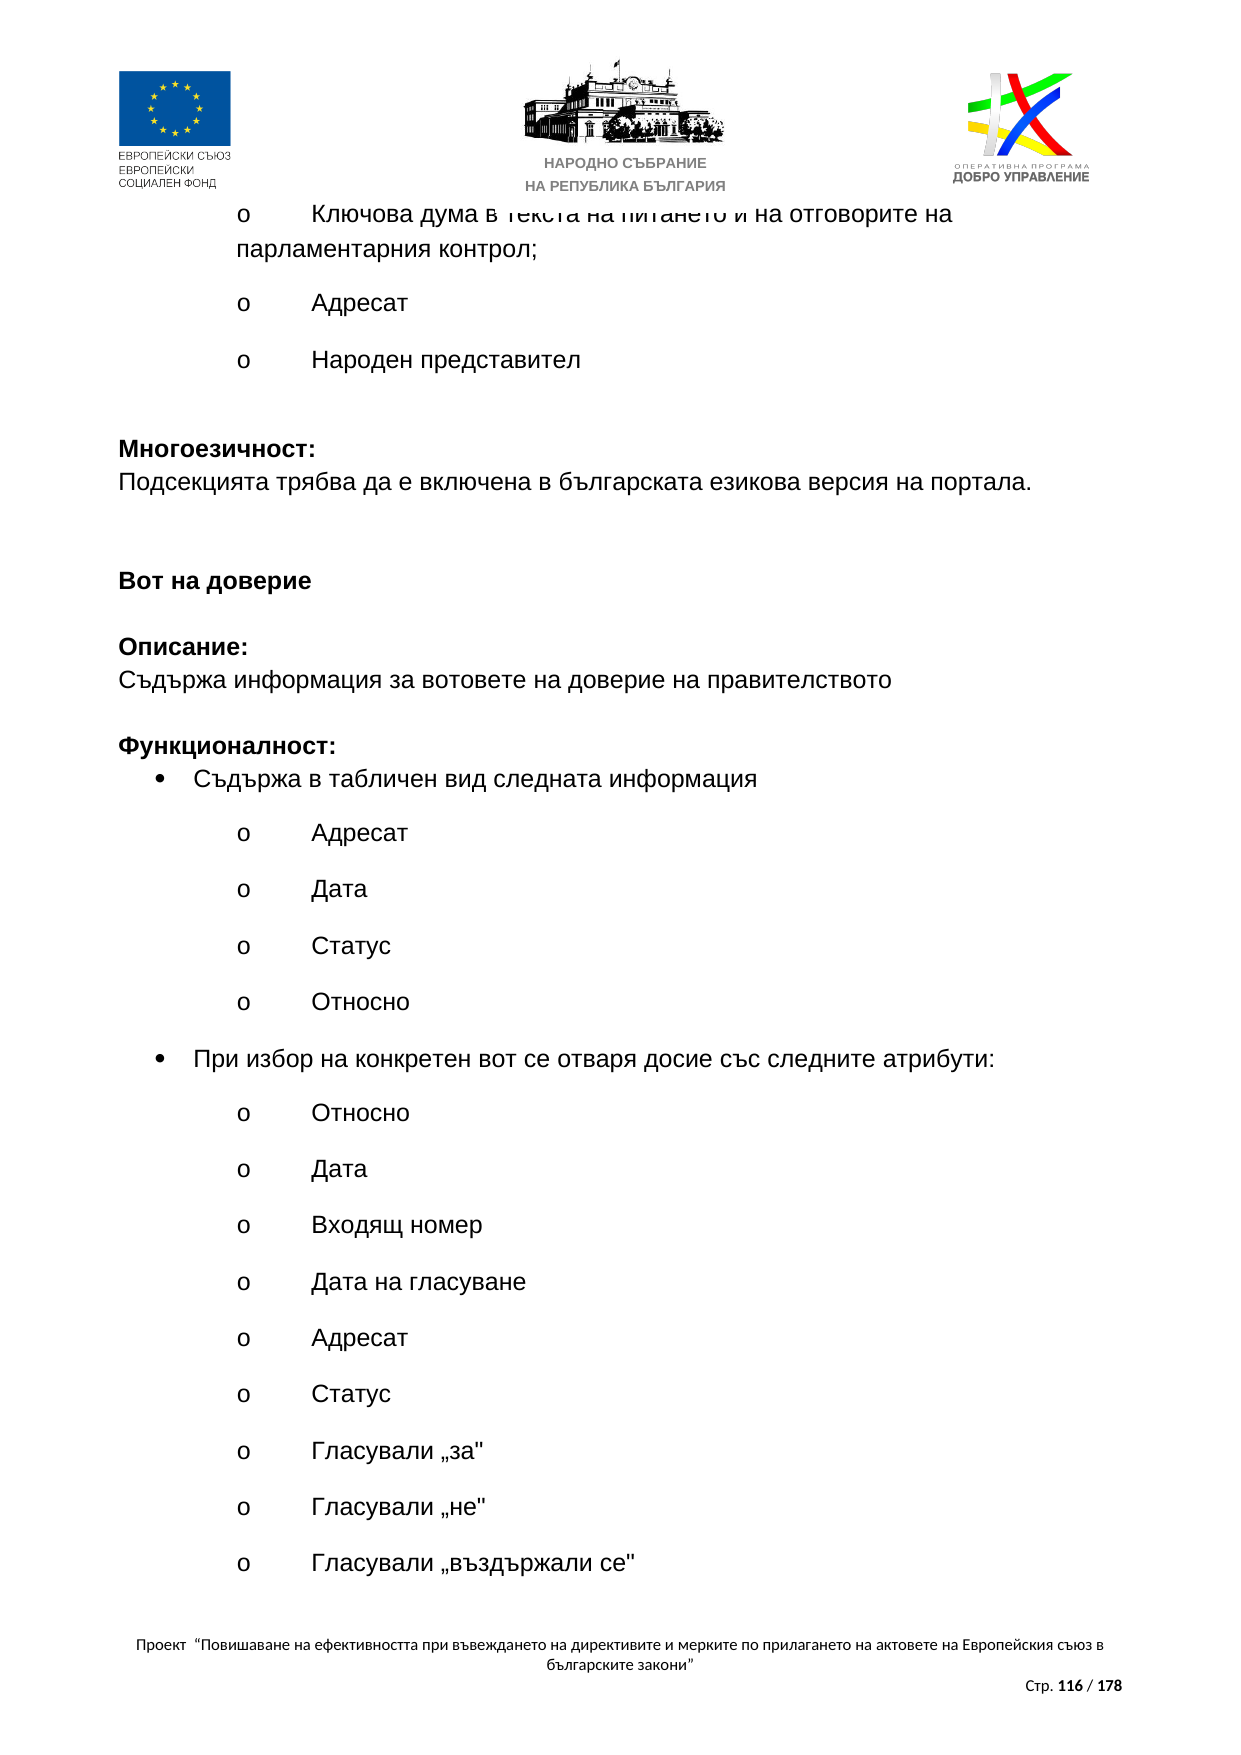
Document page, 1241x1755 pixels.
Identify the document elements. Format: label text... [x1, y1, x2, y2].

list Съдържа в табличен вид следната информация [156, 764, 1122, 793]
text Вот на доверие [118, 566, 1122, 595]
text Подсекцията трябва да е включена в българската езикова версия на портала. [118, 467, 1122, 496]
list Статус [236, 1379, 1122, 1410]
text Съдържа информация за вотовете на доверие на правителството [118, 665, 1122, 694]
list Относно [236, 987, 1122, 1018]
list Адресат [236, 1323, 1122, 1354]
list Гласували „въздържали се" [236, 1548, 1122, 1579]
list Ключова дума в текста на питането и на отговорите на парламентарния контрол; [236, 199, 1122, 263]
list Относно [236, 1097, 1122, 1128]
list Гласували „не" [236, 1492, 1122, 1523]
list Дата на гласуване [236, 1267, 1122, 1297]
text Функционалност: [118, 731, 1122, 760]
list Гласували „за" [236, 1436, 1122, 1467]
list Входящ номер [236, 1210, 1122, 1241]
list Дата [236, 1154, 1122, 1185]
list Статус [236, 931, 1122, 962]
list Народен представител [236, 344, 1122, 376]
list При избор на конкретен вот се отваря досие със следните атрибути: [156, 1043, 1122, 1072]
list Дата [236, 874, 1122, 905]
text Многоезичност: [118, 434, 1122, 463]
list Адресат [236, 818, 1122, 849]
list Адресат [236, 288, 1122, 319]
text Описание: [118, 632, 1122, 661]
